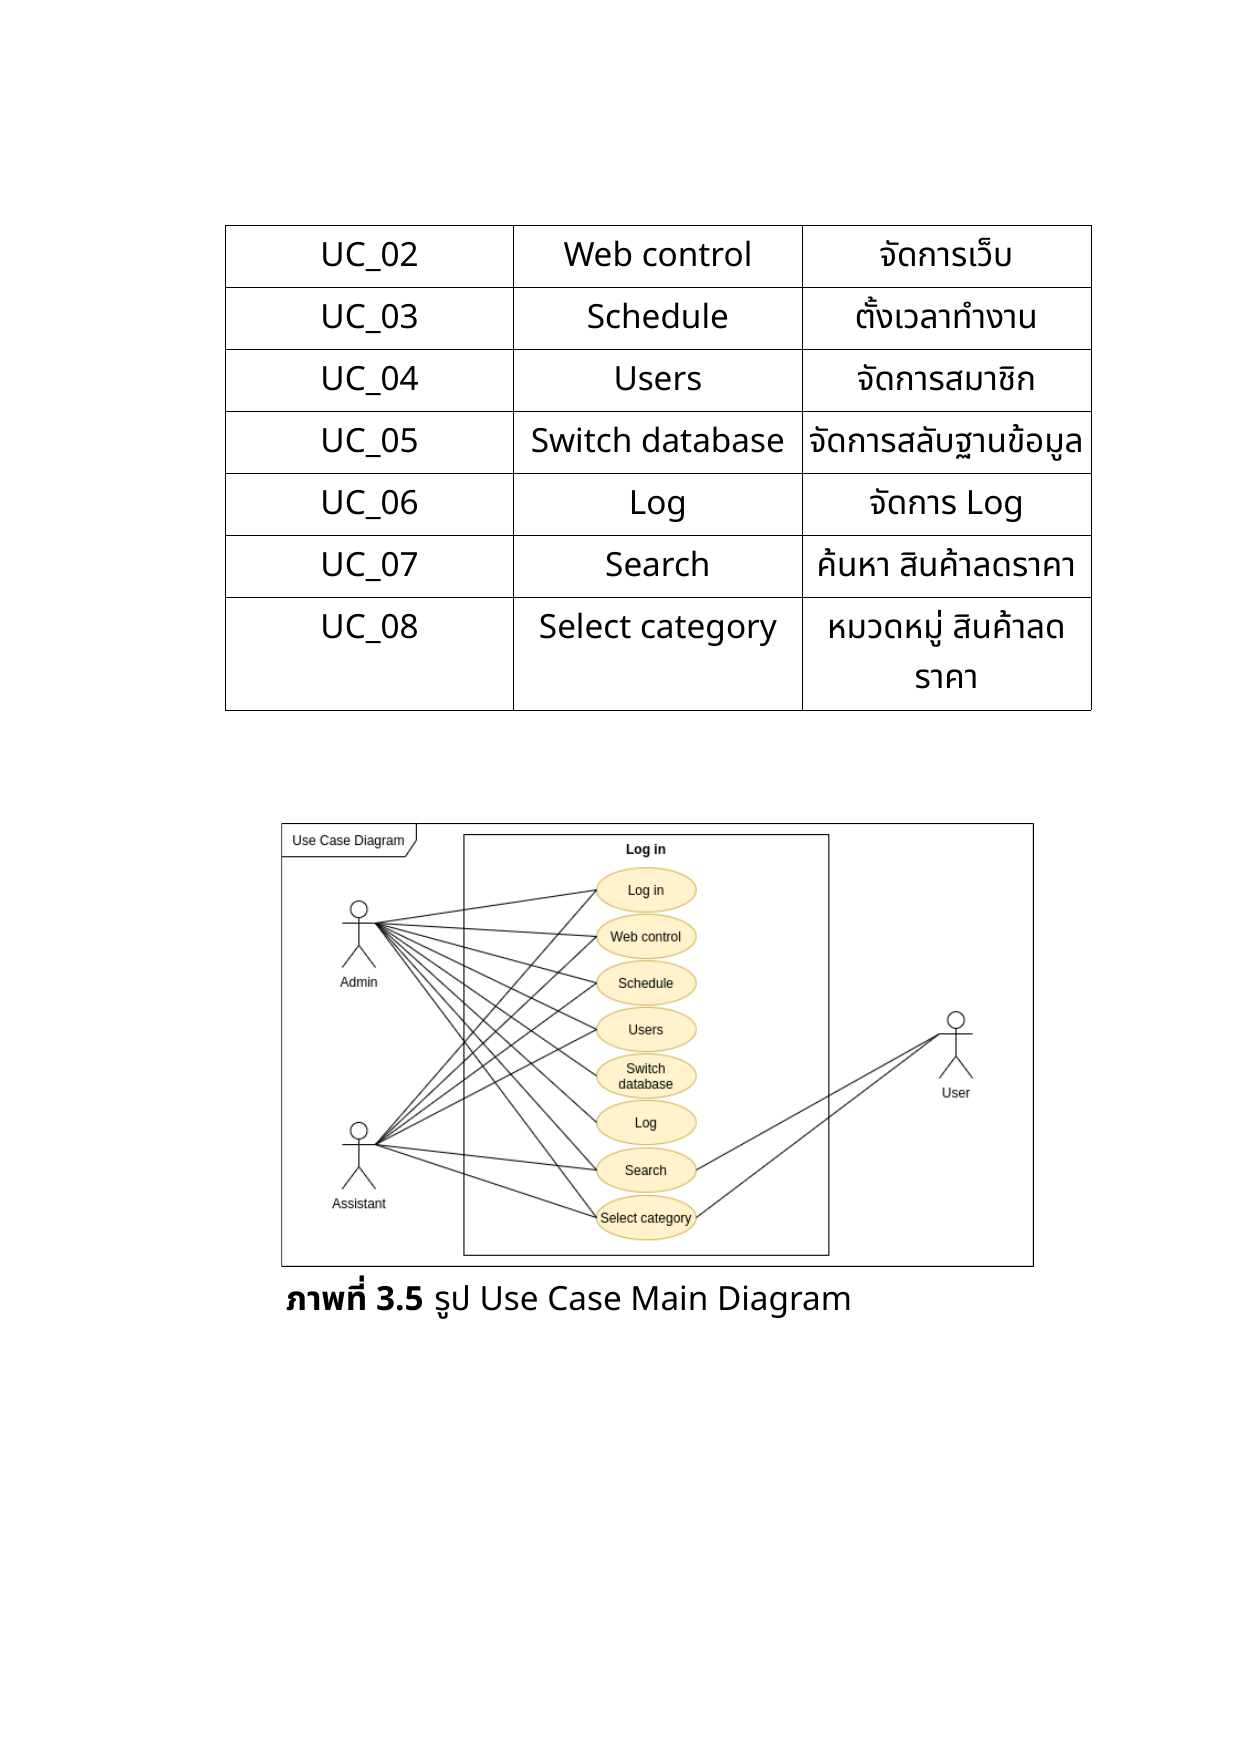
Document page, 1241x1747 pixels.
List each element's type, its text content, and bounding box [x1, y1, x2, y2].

table_cell UC_06 [226, 474, 513, 535]
table_cell จัดการสลับฐานข้อมูล [803, 412, 1091, 473]
table_cell ค้นหา สินค้าลดราคา [803, 536, 1091, 597]
text ภาพที่ 3.5 รูป Use Case Main Diagram [225, 1267, 1091, 1326]
table_cell Log [514, 474, 802, 535]
table_cell UC_03 [226, 288, 513, 349]
table_cell จัดการ Log [803, 474, 1091, 535]
table_cell Search [514, 536, 802, 597]
table_cell Web control [514, 226, 802, 287]
table_cell UC_08 [226, 598, 513, 709]
table_cell Switch database [514, 412, 802, 473]
table_cell จัดการสมาชิก [803, 350, 1091, 411]
picture [281, 823, 1034, 1267]
table_cell UC_04 [226, 350, 513, 411]
table_cell UC_05 [226, 412, 513, 473]
table_cell UC_02 [226, 226, 513, 287]
table_cell ตั้งเวลาทำงาน [803, 288, 1091, 349]
table_cell Users [514, 350, 802, 411]
table_cell หมวดหมู่ สินค้าลดราคา [803, 598, 1091, 709]
table_cell Select category [514, 598, 802, 709]
table_cell Schedule [514, 288, 802, 349]
table_cell UC_07 [226, 536, 513, 597]
table_cell จัดการเว็บ [803, 226, 1091, 287]
